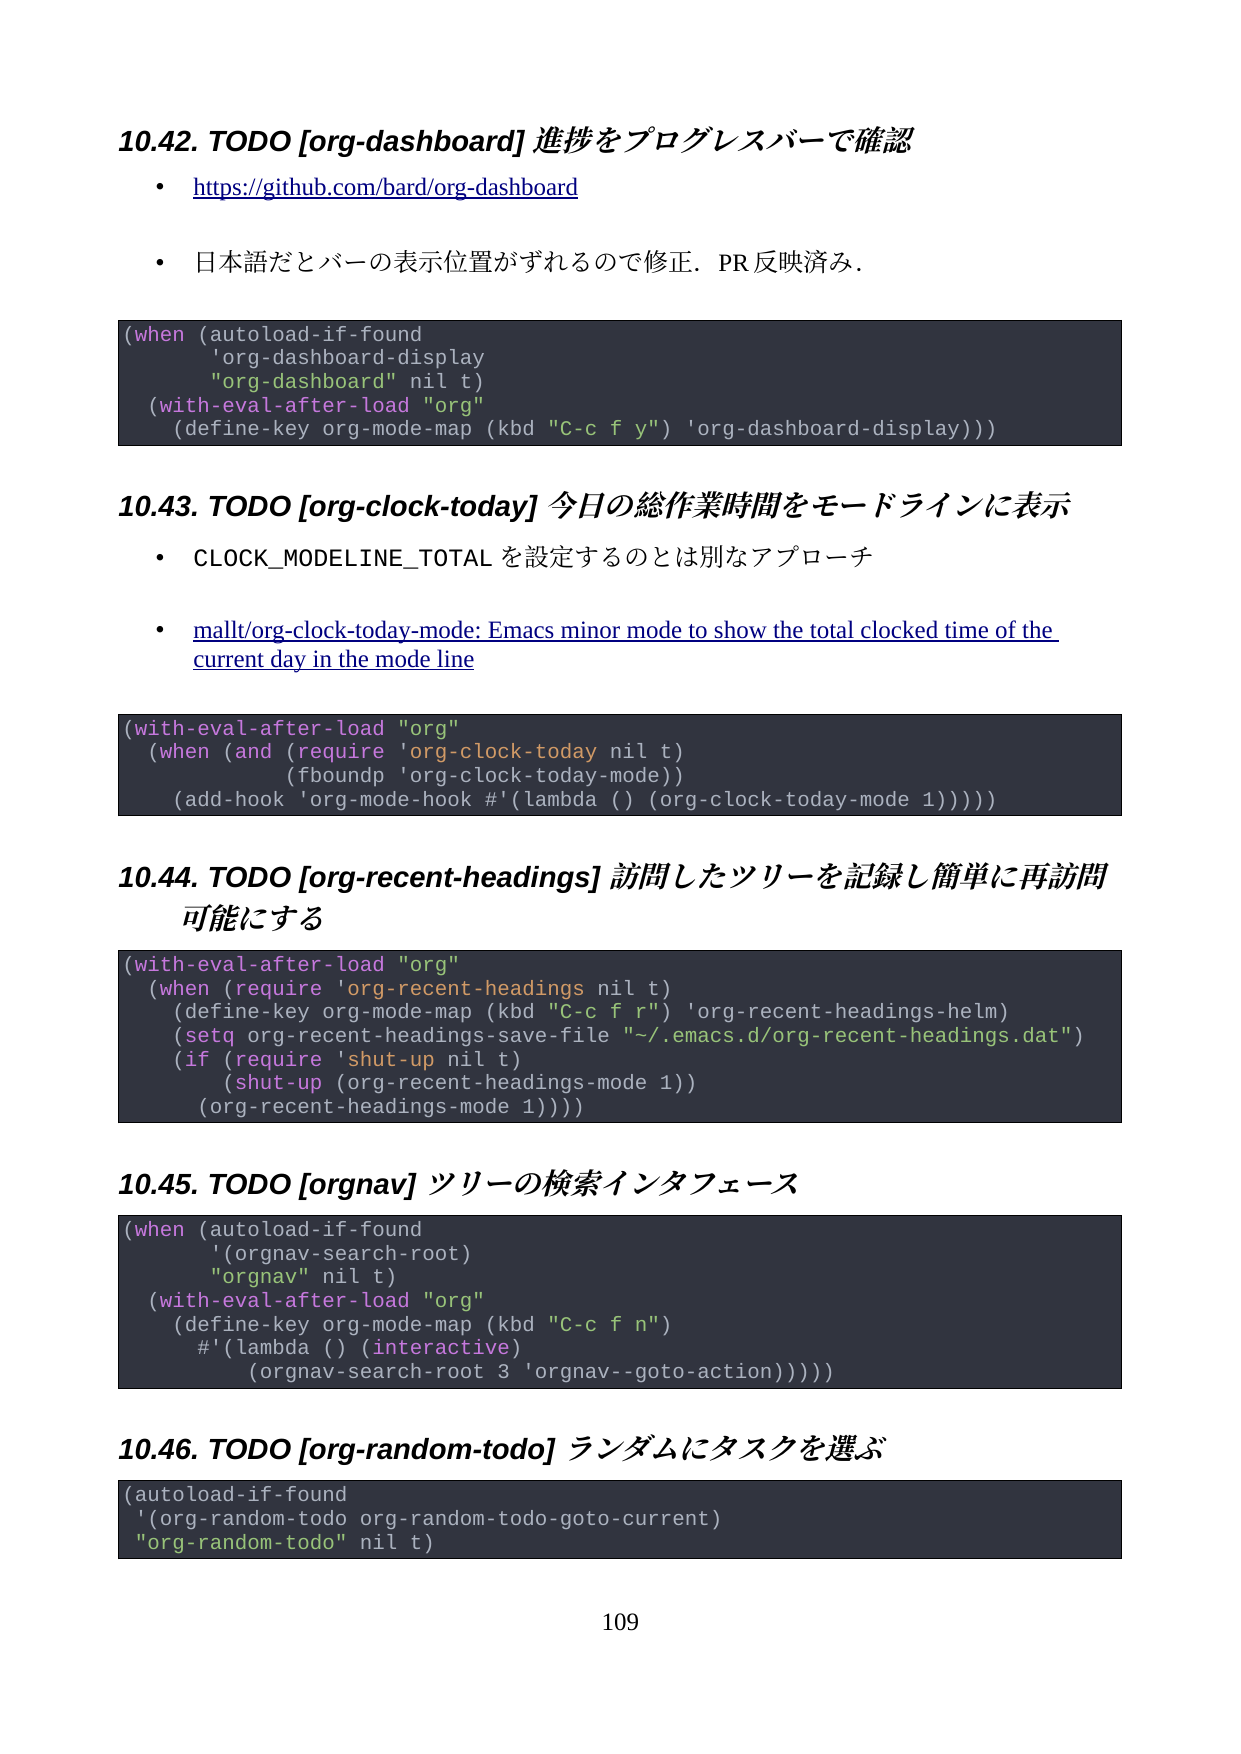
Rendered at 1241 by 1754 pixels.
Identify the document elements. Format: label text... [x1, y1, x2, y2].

text (add-hook 'org-mode-hook #'(lambda () (org-clock-today-mode 1))))) [119, 785, 1121, 815]
subtitle TODO [org-recent-headings] 訪問したツリーを記録し簡単に再訪問可能にする [118, 854, 1122, 937]
text (with-eval-after-load "org" [119, 391, 1121, 414]
text (define-key org-mode-map (kbd "C-c f n") [119, 1310, 1121, 1333]
text (with-eval-after-load "org" [119, 951, 1121, 974]
list https://github.com/bard/org-dashboard [156, 172, 1122, 230]
list CLOCK_MODELINE_TOTAL を設定するのとは別なアプローチ [156, 538, 1122, 603]
text (define-key org-mode-map (kbd "C-c f r") 'org-recent-headings-helm) [119, 997, 1121, 1021]
list 日本語だとバーの表示位置がずれるので修正．PR反映済み． [156, 242, 1122, 307]
text (with-eval-after-load "org" [119, 1286, 1121, 1310]
text #'(lambda () (interactive) [119, 1333, 1121, 1357]
text (when (and (require 'org-clock-today nil t) [119, 737, 1121, 761]
text (with-eval-after-load "org" [119, 715, 1121, 737]
text (setq org-recent-headings-save-file "~/.emacs.d/org-recent-headings.dat") [119, 1021, 1121, 1044]
text (fboundp 'org-clock-today-mode)) [119, 761, 1121, 785]
text (autoload-if-found [119, 1481, 1121, 1504]
text (orgnav-search-root 3 'orgnav--goto-action))))) [119, 1357, 1121, 1388]
subtitle TODO [orgnav] ツリーの検索インタフェース [118, 1161, 1122, 1203]
text "org-dashboard" nil t) [119, 367, 1121, 391]
text (when (require 'org-recent-headings nil t) [119, 974, 1121, 997]
text 'org-dashboard-display [119, 343, 1121, 367]
subtitle TODO [org-clock-today] 今日の総作業時間をモードラインに表示 [118, 483, 1122, 525]
text (define-key org-mode-map (kbd "C-c f y") 'org-dashboard-display))) [119, 414, 1121, 445]
subtitle TODO [org-random-todo] ランダムにタスクを選ぶ [118, 1426, 1122, 1468]
subtitle TODO [org-dashboard] 進捗をプログレスバーで確認 [118, 118, 1122, 160]
text (when (autoload-if-found [119, 321, 1121, 343]
text (org-recent-headings-mode 1)))) [119, 1092, 1121, 1122]
text '(orgnav-search-root) [119, 1239, 1121, 1262]
text '(org-random-todo org-random-todo-goto-current) [119, 1504, 1121, 1528]
text "org-random-todo" nil t) [119, 1528, 1121, 1558]
text "orgnav" nil t) [119, 1262, 1121, 1286]
list mallt/org-clock-today-mode: Emacs minor mode to show the total clocked time of the current day in the mode line [156, 615, 1122, 701]
text (if (require 'shut-up nil t) [119, 1044, 1121, 1068]
text (shut-up (org-recent-headings-mode 1)) [119, 1068, 1121, 1092]
text (when (autoload-if-found [119, 1216, 1121, 1239]
